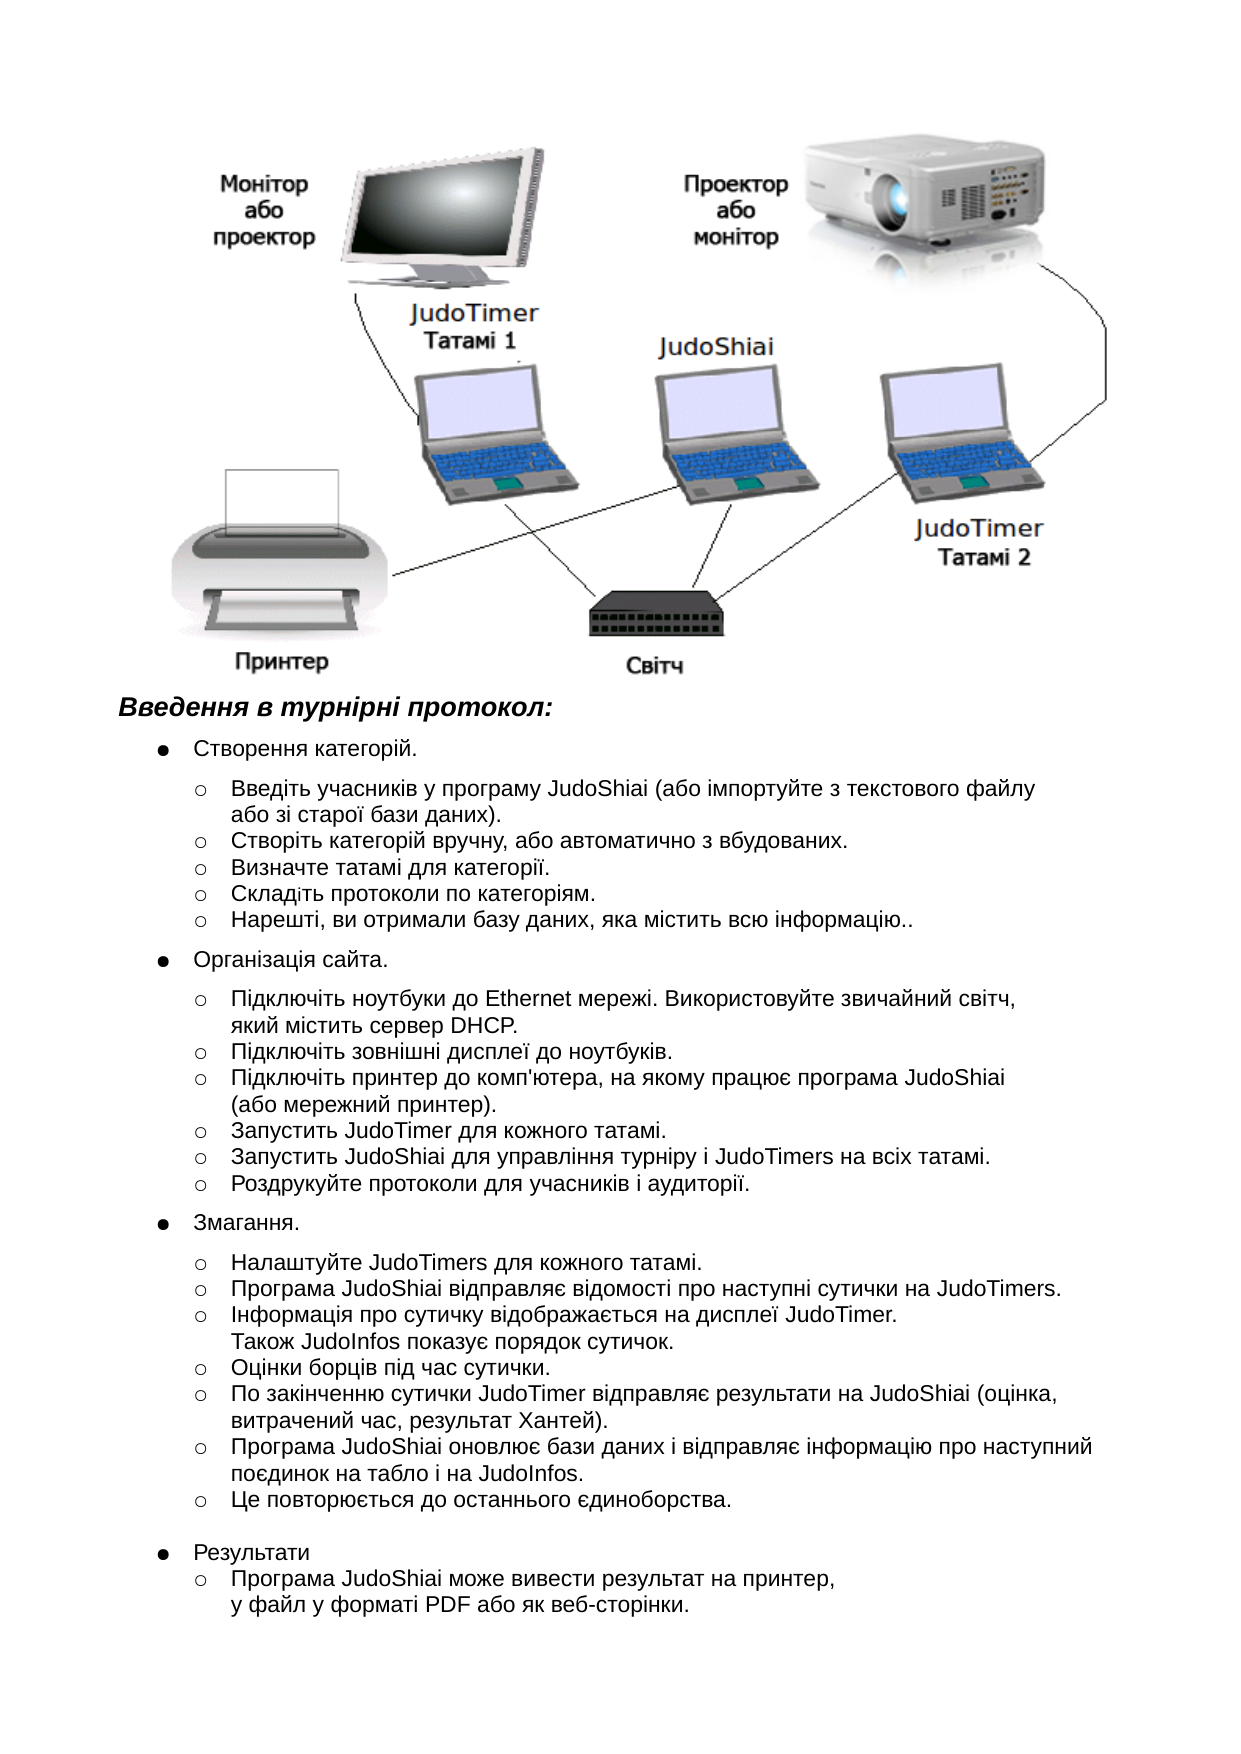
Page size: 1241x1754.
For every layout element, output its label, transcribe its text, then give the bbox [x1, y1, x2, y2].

list Створення категорій. [156, 735, 1122, 761]
picture [130, 118, 1110, 692]
subtitle Введення в турнірні протокол: [118, 692, 1122, 722]
list Інформація про сутичку відображається на дисплеї JudoTimer. Також JudoInfos показує порядок сутичок. [193, 1301, 1122, 1354]
list Складіть протоколи по категоріям. [193, 880, 1122, 906]
list Введіть учасників у програму JudoShiai (або імпортуйте з текстового файлу або зі старої бази даних). [193, 774, 1122, 827]
list Змагання. [156, 1209, 1122, 1236]
list Програма JudoShiai може вивести результат на принтер, у файл у форматі PDF або як веб-сторінки. [193, 1565, 1122, 1618]
list Підключіть зовнішні дисплеї до ноутбуків. [193, 1038, 1122, 1064]
list Нарешті, ви отримали базу даних, яка містить всю інформацію.. [193, 906, 1122, 933]
list Налаштуйте JudoTimers для кожного татамі. [193, 1249, 1122, 1275]
list Це повторюється до останнього єдиноборства. [193, 1486, 1122, 1538]
list Запустить JudoShiai для управління турніру і JudoTimers на всіх татамі. [193, 1143, 1122, 1170]
list Запустить JudoTimer для кожного татамі. [193, 1117, 1122, 1143]
list Визначте татамі для категорії. [193, 853, 1122, 880]
list Створіть категорій вручну, або автоматично з вбудованих. [193, 827, 1122, 853]
list Оцінки борців під час сутички. [193, 1354, 1122, 1380]
list Програма JudoShiai відправляє відомості про наступні сутички на JudoTimers. [193, 1275, 1122, 1301]
list Програма JudoShiai оновлює бази даних і відправляє інформацію про наступний поєдинок на табло і на JudoInfos. [193, 1433, 1122, 1486]
list Підключіть ноутбуки до Ethernet мережі. Використовуйте звичайний світч, який містить сервер DHCP. [193, 985, 1122, 1038]
list Підключіть принтер до комп'ютера, на якому працює програма JudoShiai (або мережний принтер). [193, 1064, 1122, 1117]
list Результати [156, 1538, 1122, 1565]
list Роздрукуйте протоколи для учасників і аудиторії. [193, 1170, 1122, 1196]
list По закінченню сутички JudoTimer відправляє результати на JudoShiai (оцінка, витрачений час, результат Хантей). [193, 1380, 1122, 1433]
list Організація сайта. [156, 946, 1122, 972]
